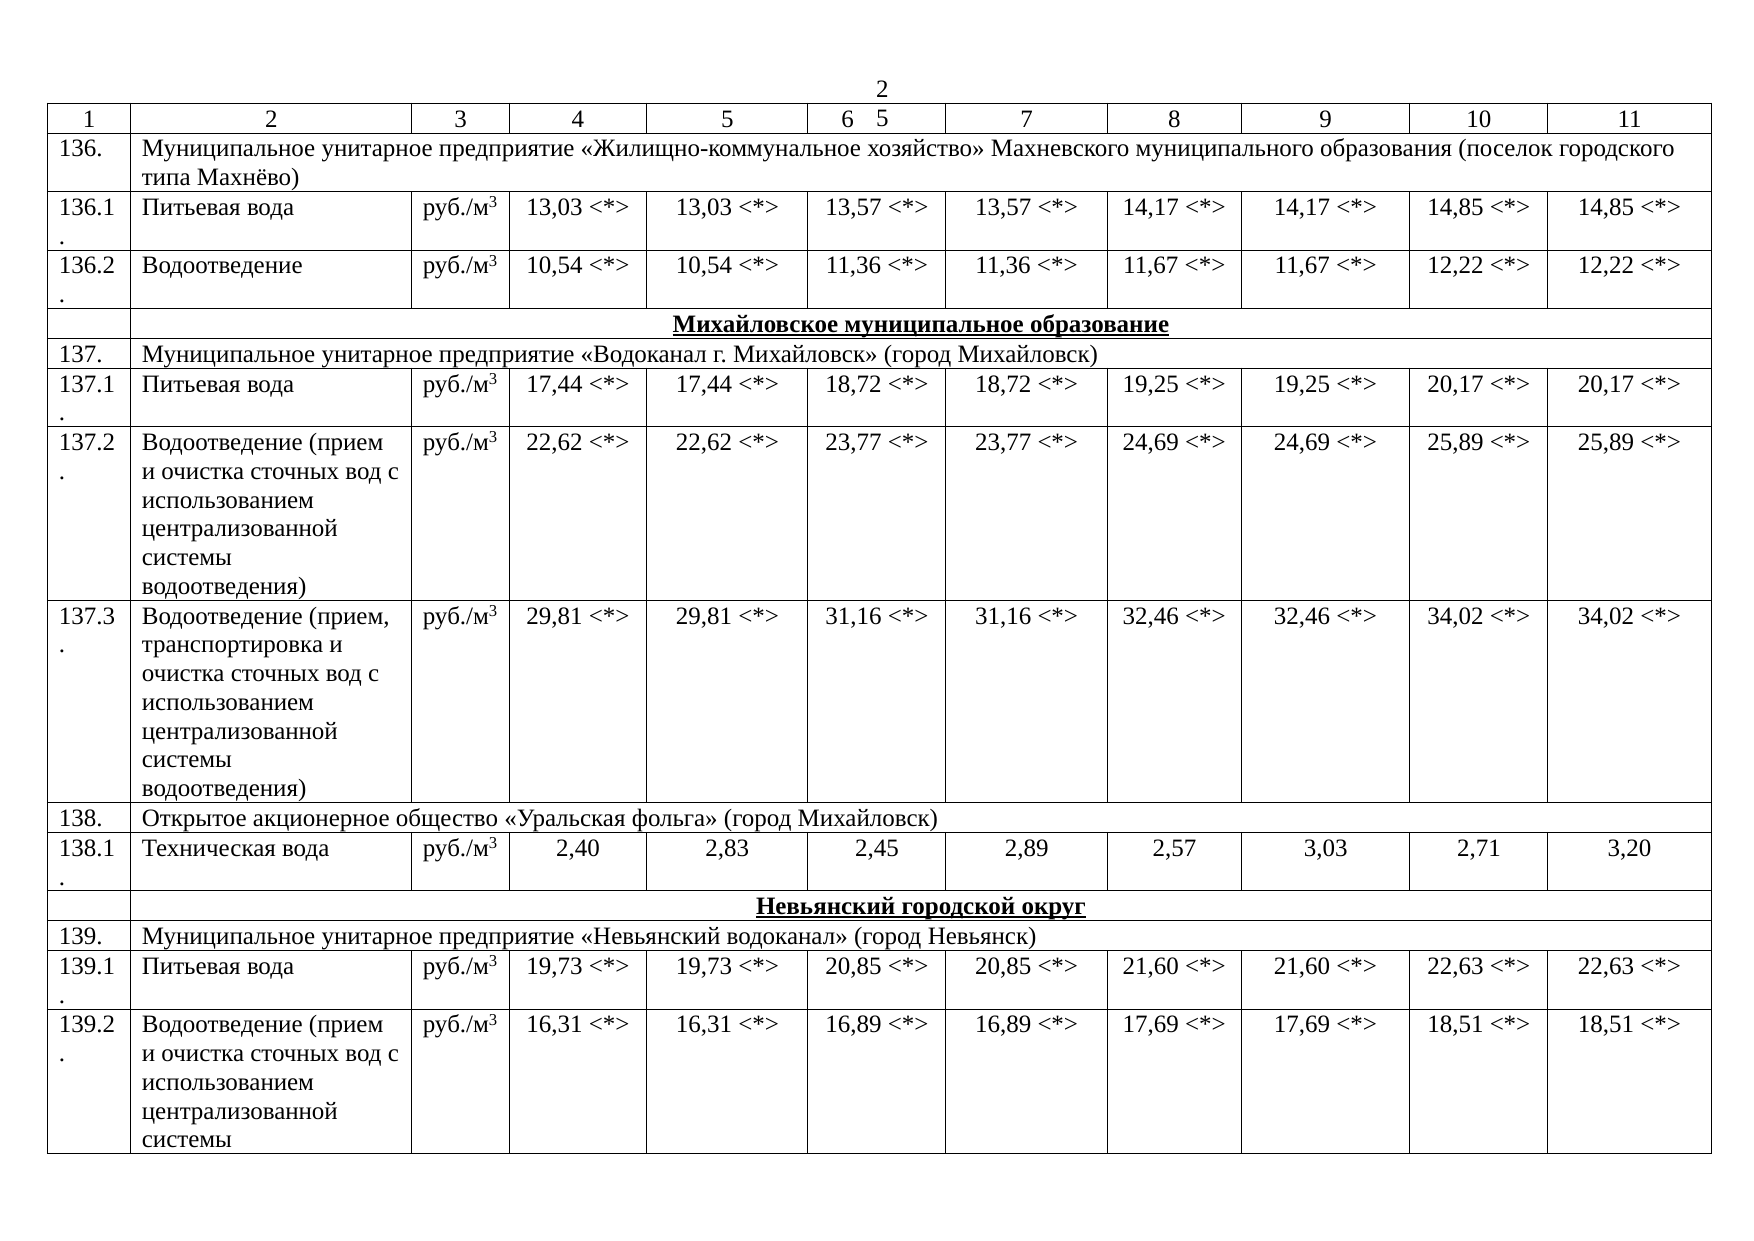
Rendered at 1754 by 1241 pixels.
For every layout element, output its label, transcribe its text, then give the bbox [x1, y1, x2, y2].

table_cell [1712, 600, 1754, 802]
table_cell [1712, 250, 1754, 308]
table_cell Техническая вода [131, 833, 411, 890]
table_cell Питьевая вода [131, 369, 411, 426]
table_cell Муниципальное унитарное предприятие «Жилищно-коммунальное хозяйство» Махневского муниципального образования (поселок городского типа Махнёво) [131, 134, 1711, 191]
table_cell 24,69 <*> [1242, 427, 1409, 600]
table_cell 23,77 <*> [946, 427, 1107, 600]
table_cell Питьевая вода [131, 192, 411, 249]
table_cell 20,85 <*> [808, 951, 945, 1008]
table_cell 18,51 <*> [1548, 1010, 1711, 1153]
table_cell [1712, 133, 1754, 191]
table_cell Михайловское муниципальное образование [131, 309, 1711, 338]
table_cell 10,54 <*> [510, 251, 646, 308]
table_cell 23,77 <*> [808, 427, 945, 600]
table_cell [1712, 920, 1754, 950]
table_cell 13,03 <*> [510, 192, 646, 249]
table_cell 2,57 [1108, 833, 1241, 890]
table_cell 20,85 <*> [946, 951, 1107, 1008]
table_cell [48, 369, 130, 426]
table_cell Муниципальное унитарное предприятие «Невьянский водоканал» (город Невьянск) [131, 921, 1711, 950]
table_cell 12,22 <*> [1548, 251, 1711, 308]
table_cell 34,02 <*> [1548, 601, 1711, 802]
table_cell 22,63 <*> [1548, 951, 1711, 1008]
table_cell 11,67 <*> [1108, 251, 1241, 308]
table_cell [1712, 191, 1754, 249]
table_cell 12,22 <*> [1410, 251, 1547, 308]
table_cell 2,83 [647, 833, 807, 890]
table_cell 19,73 <*> [510, 951, 646, 1008]
table_cell [1712, 1009, 1754, 1153]
table_cell 18,72 <*> [946, 369, 1107, 426]
table_cell [1712, 426, 1754, 600]
table_cell Невьянский городской округ [131, 891, 1711, 920]
table_cell [48, 891, 130, 920]
table_cell [48, 192, 130, 249]
table_cell 22,62 <*> [510, 427, 646, 600]
table_cell 11,36 <*> [808, 251, 945, 308]
table_cell [48, 1010, 130, 1153]
table_cell Питьевая вода [131, 951, 411, 1008]
table_cell [48, 833, 130, 890]
table_cell 18,72 <*> [808, 369, 945, 426]
table_cell Муниципальное унитарное предприятие «Водоканал г. Михайловск» (город Михайловск) [131, 339, 1711, 368]
table_cell 2,89 [946, 833, 1107, 890]
table_cell 20,17 <*> [1410, 369, 1547, 426]
table_cell 29,81 <*> [647, 601, 807, 802]
table_cell [1712, 950, 1754, 1008]
table_cell [48, 309, 130, 338]
table_cell 13,57 <*> [808, 192, 945, 249]
table_cell руб./м3 [412, 369, 509, 426]
table_cell [48, 339, 130, 368]
table_cell [48, 601, 130, 802]
table_cell руб./м3 [412, 427, 509, 600]
table_cell [48, 134, 130, 191]
table_cell Водоотведение (прием, транспортировка и очистка сточных вод с использованием централизованной системы водоотведения) [131, 601, 411, 802]
table_cell 18,51 <*> [1410, 1010, 1547, 1153]
table_header 2 [131, 104, 411, 132]
table_cell 22,63 <*> [1410, 951, 1547, 1008]
table_cell руб./м3 [412, 192, 509, 249]
table_cell руб./м3 [412, 833, 509, 890]
table_cell 14,85 <*> [1548, 192, 1711, 249]
table_header 10 [1410, 104, 1547, 132]
table_header 7 [946, 104, 1107, 132]
table_header 11 [1548, 104, 1711, 132]
table_cell [1712, 890, 1754, 920]
table_cell 11,36 <*> [946, 251, 1107, 308]
table_cell 17,69 <*> [1108, 1010, 1241, 1153]
table_header [1712, 103, 1754, 132]
table_cell 32,46 <*> [1108, 601, 1241, 802]
table_cell Водоотведение (прием и очистка сточных вод с использованием централизованной системы [131, 1010, 411, 1153]
table_cell 2,45 [808, 833, 945, 890]
table_cell 34,02 <*> [1410, 601, 1547, 802]
table_cell 21,60 <*> [1108, 951, 1241, 1008]
table_cell [48, 427, 130, 600]
table_header 5 [647, 104, 807, 132]
table_cell 14,17 <*> [1242, 192, 1409, 249]
table_cell 31,16 <*> [946, 601, 1107, 802]
table_cell 13,57 <*> [946, 192, 1107, 249]
table_cell 19,25 <*> [1108, 369, 1241, 426]
table_header 4 [510, 104, 646, 132]
table_cell Водоотведение [131, 251, 411, 308]
table_header 9 [1242, 104, 1409, 132]
table_cell [1712, 832, 1754, 890]
table_cell Открытое акционерное общество «Уральская фольга» (город Михайловск) [131, 803, 1711, 832]
table_cell [48, 951, 130, 1008]
table_cell 14,85 <*> [1410, 192, 1547, 249]
table_cell 16,31 <*> [510, 1010, 646, 1153]
table_cell 10,54 <*> [647, 251, 807, 308]
table_header 8 [1108, 104, 1241, 132]
table_cell [1712, 338, 1754, 368]
table_cell 14,17 <*> [1108, 192, 1241, 249]
table_cell 3,03 [1242, 833, 1409, 890]
table_cell 16,31 <*> [647, 1010, 807, 1153]
table_cell 22,62 <*> [647, 427, 807, 600]
table_cell 3,20 [1548, 833, 1711, 890]
table_cell 19,25 <*> [1242, 369, 1409, 426]
table_cell 16,89 <*> [808, 1010, 945, 1153]
table_cell Водоотведение (прием и очистка сточных вод с использованием централизованной системы водоотведения) [131, 427, 411, 600]
table_cell 16,89 <*> [946, 1010, 1107, 1153]
table_cell 17,44 <*> [510, 369, 646, 426]
table_cell 2,71 [1410, 833, 1547, 890]
table_cell 13,03 <*> [647, 192, 807, 249]
table_header 1 [48, 104, 130, 132]
table_cell 11,67 <*> [1242, 251, 1409, 308]
table_header 6 [808, 104, 945, 132]
table_cell руб./м3 [412, 601, 509, 802]
table_cell 21,60 <*> [1242, 951, 1409, 1008]
table_cell 17,44 <*> [647, 369, 807, 426]
table_cell руб./м3 [412, 951, 509, 1008]
table_cell 19,73 <*> [647, 951, 807, 1008]
table_cell [48, 803, 130, 832]
table_cell 20,17 <*> [1548, 369, 1711, 426]
table_cell [1712, 802, 1754, 832]
table_cell 17,69 <*> [1242, 1010, 1409, 1153]
table_header 3 [412, 104, 509, 132]
table_cell 31,16 <*> [808, 601, 945, 802]
table_cell [48, 251, 130, 308]
table_cell 25,89 <*> [1410, 427, 1547, 600]
table_cell 24,69 <*> [1108, 427, 1241, 600]
table_cell руб./м3 [412, 1010, 509, 1153]
table_cell 2,40 [510, 833, 646, 890]
table_cell [1712, 368, 1754, 426]
table_cell 32,46 <*> [1242, 601, 1409, 802]
table_cell [1712, 308, 1754, 338]
table_cell 29,81 <*> [510, 601, 646, 802]
table_cell [48, 921, 130, 950]
table_cell 25,89 <*> [1548, 427, 1711, 600]
table_cell руб./м3 [412, 251, 509, 308]
